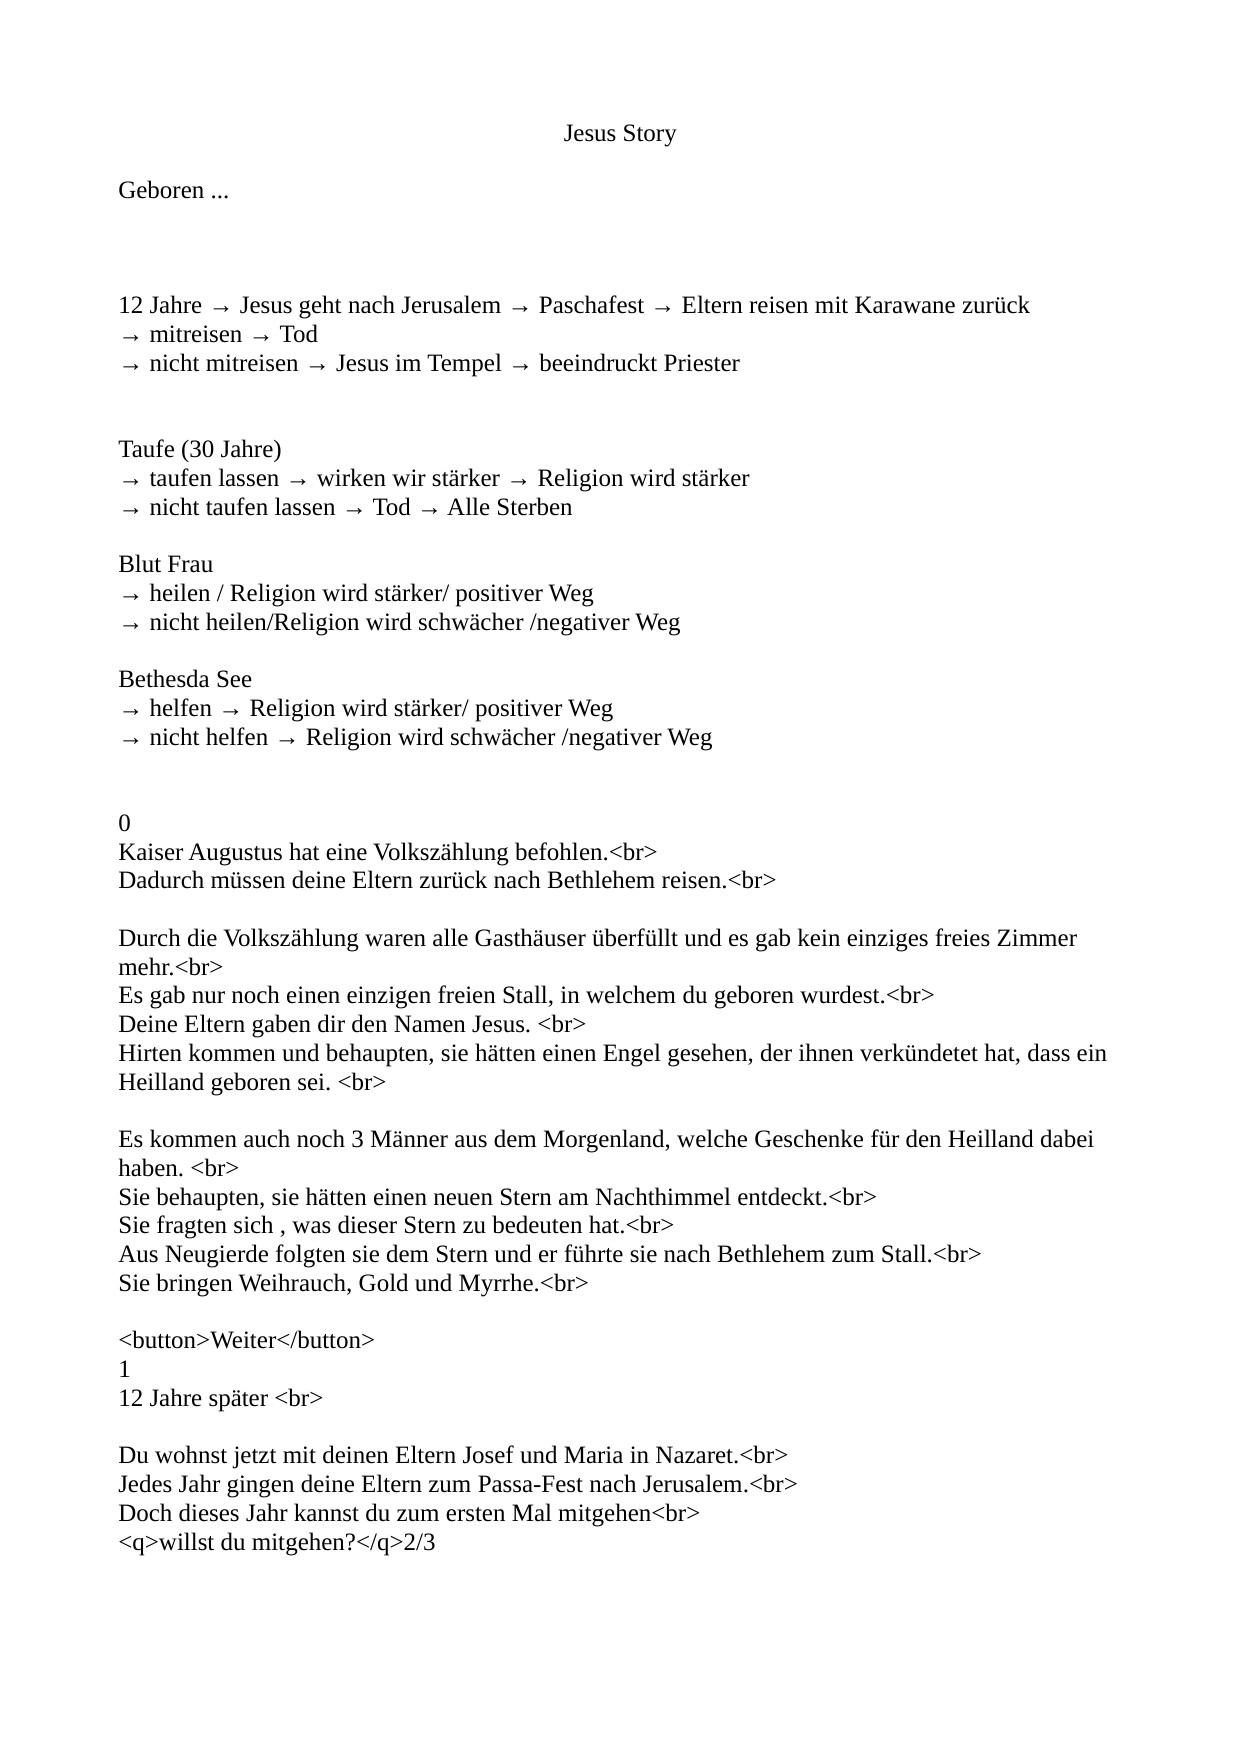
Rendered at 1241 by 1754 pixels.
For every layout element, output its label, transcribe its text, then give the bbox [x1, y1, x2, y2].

text 1 [118, 1354, 1122, 1383]
text 0 [118, 808, 1122, 837]
text → heilen / Religion wird stärker/ positiver Weg [118, 578, 1122, 607]
text Du wohnst jetzt mit deinen Eltern Josef und Maria in Nazaret.<br> [118, 1441, 1122, 1469]
text Es gab nur noch einen einzigen freien Stall, in welchem du geboren wurdest.<br> [118, 981, 1122, 1009]
text <q>willst du mitgehen?</q>2/3 [118, 1527, 1122, 1556]
text Blut Frau [118, 549, 1122, 578]
text Jesus Story [118, 118, 1122, 147]
text → taufen lassen → wirken wir stärker → Religion wird stärker [118, 463, 1122, 492]
text Durch die Volkszählung waren alle Gasthäuser überfüllt und es gab kein einziges freies Zimmer mehr.<br> [118, 923, 1122, 981]
text Sie behaupten, sie hätten einen neuen Stern am Nachthimmel entdeckt.<br> [118, 1182, 1122, 1211]
text Bethesda See [118, 664, 1122, 693]
text → nicht heilen/Religion wird schwächer /negativer Weg [118, 607, 1122, 636]
text → helfen → Religion wird stärker/ positiver Weg [118, 693, 1122, 722]
text 12 Jahre später <br> [118, 1383, 1122, 1412]
text Sie bringen Weihrauch, Gold und Myrrhe.<br> [118, 1268, 1122, 1297]
text <button>Weiter</button> [118, 1326, 1122, 1354]
text Kaiser Augustus hat eine Volkszählung befohlen.<br> [118, 837, 1122, 866]
text → nicht taufen lassen → Tod → Alle Sterben [118, 492, 1122, 521]
text Es kommen auch noch 3 Männer aus dem Morgenland, welche Geschenke für den Heilland dabei haben. <br> [118, 1124, 1122, 1182]
text → nicht helfen → Religion wird schwächer /negativer Weg [118, 722, 1122, 751]
text Dadurch müssen deine Eltern zurück nach Bethlehem reisen.<br> [118, 866, 1122, 894]
text Jedes Jahr gingen deine Eltern zum Passa-Fest nach Jerusalem.<br> [118, 1469, 1122, 1498]
text Aus Neugierde folgten sie dem Stern und er führte sie nach Bethlehem zum Stall.<br> [118, 1239, 1122, 1268]
text Hirten kommen und behaupten, sie hätten einen Engel gesehen, der ihnen verkündetet hat, dass ein Heilland geboren sei. <br> [118, 1038, 1122, 1096]
text Geboren ... [118, 176, 1122, 204]
text → mitreisen → Tod [118, 319, 1122, 348]
text Taufe (30 Jahre) [118, 434, 1122, 463]
text Deine Eltern gaben dir den Namen Jesus. <br> [118, 1009, 1122, 1038]
text 12 Jahre → Jesus geht nach Jerusalem → Paschafest → Eltern reisen mit Karawane zurück [118, 291, 1122, 319]
text Doch dieses Jahr kannst du zum ersten Mal mitgehen<br> [118, 1498, 1122, 1527]
text → nicht mitreisen → Jesus im Tempel → beeindruckt Priester [118, 348, 1122, 377]
text Sie fragten sich , was dieser Stern zu bedeuten hat.<br> [118, 1211, 1122, 1239]
